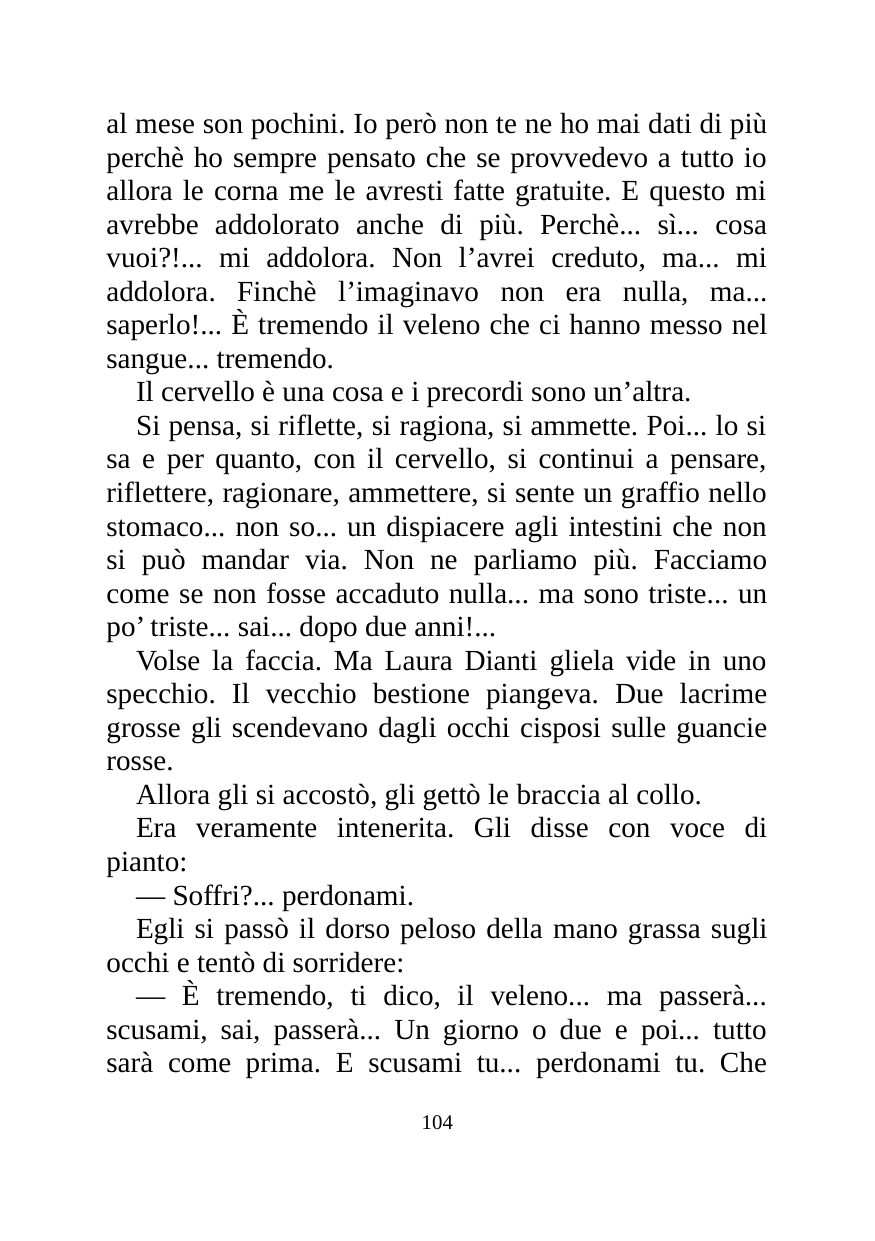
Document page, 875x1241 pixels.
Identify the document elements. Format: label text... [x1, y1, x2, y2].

text Era veramente intenerita. Gli disse con voce di pianto: [106, 811, 768, 878]
text Allora gli si accostò, gli gettò le braccia al collo. [106, 777, 768, 811]
text Il cervello è una cosa e i precordi sono un’altra. [106, 374, 768, 408]
text Egli si passò il dorso peloso della mano grassa sugli occhi e tentò di sorridere: [106, 911, 768, 978]
text al mese son pochini. Io però non te ne ho mai dati di più perchè ho sempre pensato che se provvedevo a tutto io allora le corna me le avresti fatte gratuite. E questo mi avrebbe addolorato anche di più. Perchè... sì... cosa vuoi?!... mi addolora. Non l’avrei creduto, ma... mi addolora. Finchè l’imaginavo non era nulla, ma... saperlo!... È tremendo il veleno che ci hanno messo nel sangue... tremendo. [106, 106, 768, 374]
text Volse la faccia. Ma Laura Dianti gliela vide in uno specchio. Il vecchio bestione piangeva. Due lacrime grosse gli scendevano dagli occhi cisposi sulle guancie rosse. [106, 643, 768, 777]
text Si pensa, si riflette, si ragiona, si ammette. Poi... lo si sa e per quanto, con il cervello, si continui a pensare, riflettere, ragionare, ammettere, si sente un graffio nello stomaco... non so... un dispiacere agli intestini che non si può mandar via. Non ne parliamo più. Facciamo come se non fosse accaduto nulla... ma sono triste... un po’ triste... sai... dopo due anni!... [106, 408, 768, 643]
text — Soffri?... perdonami. [106, 878, 768, 911]
text — È tremendo, ti dico, il veleno... ma passerà... scusami, sai, passerà... Un giorno o due e poi... tutto sarà come prima. E scusami tu... perdonami tu. Che [106, 978, 768, 1079]
